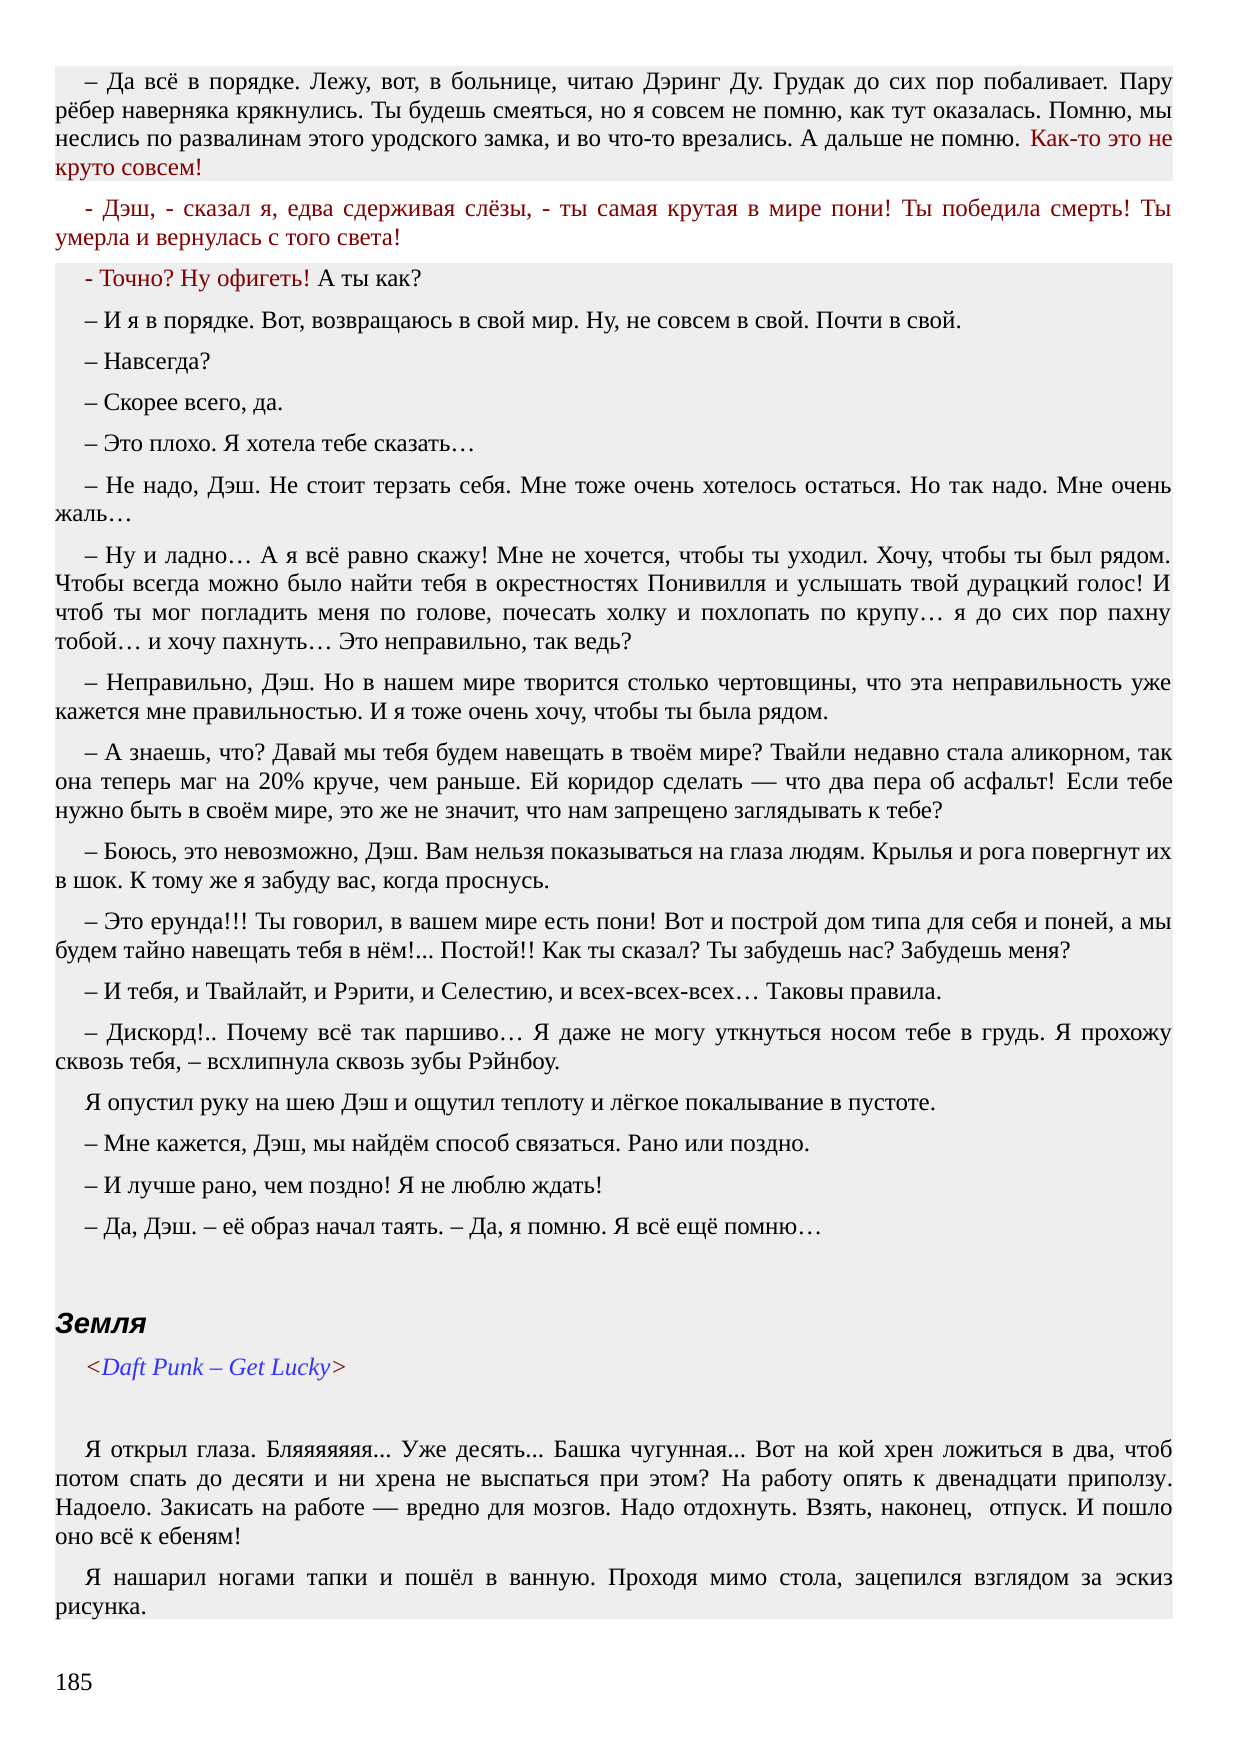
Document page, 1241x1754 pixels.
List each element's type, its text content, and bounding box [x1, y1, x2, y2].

text – Неправильно, Дэш. Но в нашем мире творится столько чертовщины, что эта неправильность уже кажется мне правильностью. И я тоже очень хочу, чтобы ты была рядом. [55, 667, 1173, 725]
text Я открыл глаза. Бляяяяяяя... Уже десять... Башка чугунная... Вот на кой хрен ложиться в два, чтоб потом спать до десяти и ни хрена не выспаться при этом? На работу опять к двенадцати приползу. Надоело. Закисать на работе — вредно для мозгов. Надо отдохнуть. Взять, наконец, отпуск. И пошло оно всё к ебеням! [55, 1434, 1173, 1549]
text Я опустил руку на шею Дэш и ощутил теплоту и лёгкое покалывание в пустоте. [55, 1087, 1173, 1116]
text – Да всё в порядке. Лежу, вот, в больнице, читаю Дэринг Ду. Грудак до сих пор побаливает. Пару рёбер наверняка крякнулись. Ты будешь смеяться, но я совсем не помню, как тут оказалась. Помню, мы неслись по развалинам этого уродского замка, и во что-то врезались. А дальше не помню. Как-то это не круто совсем! [55, 66, 1173, 181]
text – Дискорд!.. Почему всё так паршиво… Я даже не могу уткнуться носом тебе в грудь. Я прохожу сквозь тебя, – всхлипнула сквозь зубы Рэйнбоу. [55, 1017, 1173, 1075]
text – Мне кажется, Дэш, мы найдём способ связаться. Рано или поздно. [55, 1128, 1173, 1157]
text – Не надо, Дэш. Не стоит терзать себя. Мне тоже очень хотелось остаться. Но так надо. Мне очень жаль… [55, 470, 1173, 527]
text – Навсегда? [55, 346, 1173, 375]
text – Это плохо. Я хотела тебе сказать… [55, 428, 1173, 457]
text – Да, Дэш. – её образ начал таять. – Да, я помню. Я всё ещё помню… [55, 1211, 1173, 1240]
text Я нашарил ногами тапки и пошёл в ванную. Проходя мимо стола, зацепился взглядом за эскиз рисунка. [55, 1562, 1173, 1619]
text – И я в порядке. Вот, возвращаюсь в свой мир. Ну, не совсем в свой. Почти в свой. [55, 305, 1173, 333]
text – Это ерунда!!! Ты говорил, в вашем мире есть пони! Вот и построй дом типа для себя и поней, а мы будем тайно навещать тебя в нём!... Постой!! Как ты сказал? Ты забудешь нас? Забудешь меня? [55, 906, 1173, 963]
text <Daft Punk – Get Lucky> [55, 1352, 1173, 1381]
text – И тебя, и Твайлайт, и Рэрити, и Селестию, и всех-всех-всех… Таковы правила. [55, 976, 1173, 1005]
text – Скорее всего, да. [55, 387, 1173, 416]
subtitle Земля [55, 1306, 1173, 1339]
text – А знаешь, что? Давай мы тебя будем навещать в твоём мире? Твайли недавно стала аликорном, так она теперь маг на 20% круче, чем раньше. Ей коридор сделать — что два пера об асфальт! Если тебе нужно быть в своём мире, это же не значит, что нам запрещено заглядывать к тебе? [55, 737, 1173, 823]
text - Дэш, - сказал я, едва сдерживая слёзы, - ты самая крутая в мире пони! Ты победила смерть! Ты умерла и вернулась с того света! [55, 193, 1173, 251]
text – И лучше рано, чем поздно! Я не люблю ждать! [55, 1170, 1173, 1198]
text – Ну и ладно… А я всё равно скажу! Мне не хочется, чтобы ты уходил. Хочу, чтобы ты был рядом. Чтобы всегда можно было найти тебя в окрестностях Понивилля и услышать твой дурацкий голос! И чтоб ты мог погладить меня по голове, почесать холку и похлопать по крупу… я до сих пор пахну тобой… и хочу пахнуть… Это неправильно, так ведь? [55, 540, 1173, 655]
text - Точно? Ну офигеть! А ты как? [55, 263, 1173, 292]
text – Боюсь, это невозможно, Дэш. Вам нельзя показываться на глаза людям. Крылья и рога повергнут их в шок. К тому же я забуду вас, когда проснусь. [55, 836, 1173, 893]
